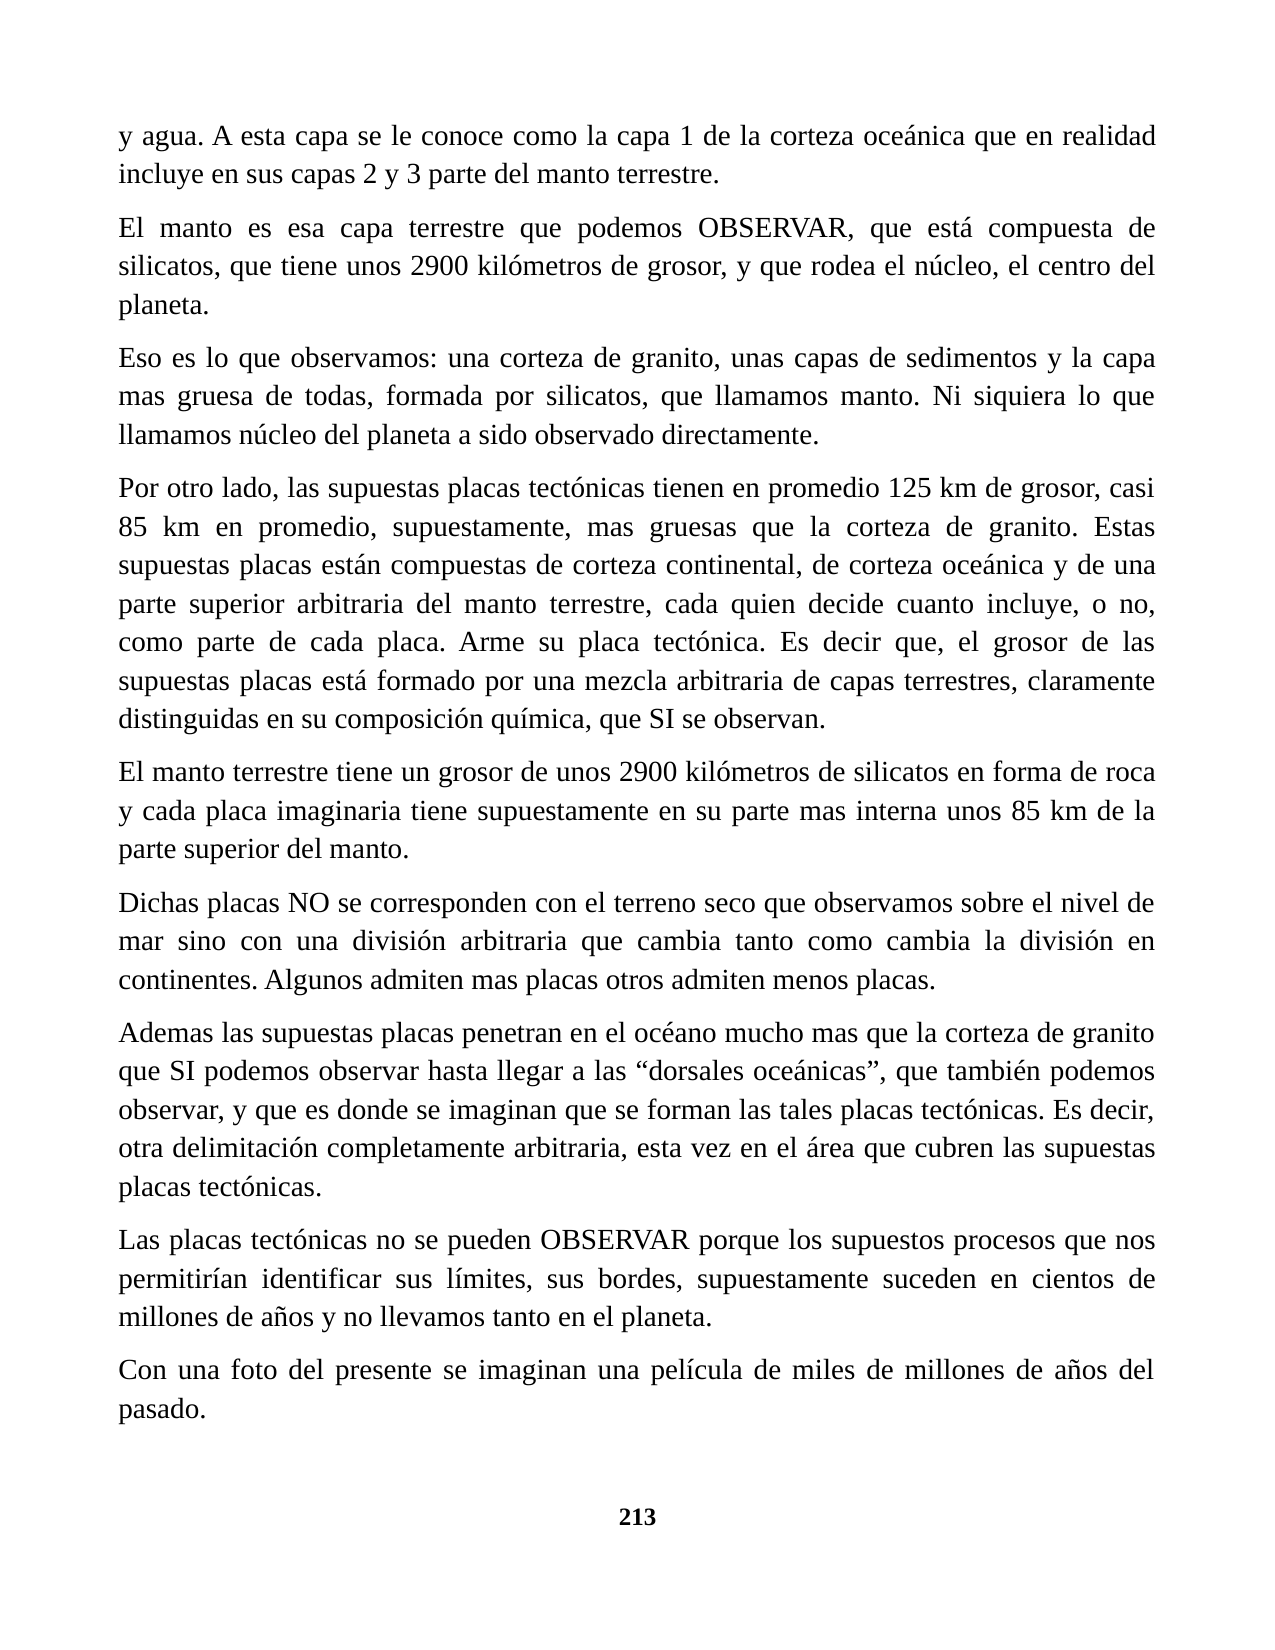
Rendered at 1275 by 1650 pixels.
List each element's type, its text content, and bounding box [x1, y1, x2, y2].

text El manto es esa capa terrestre que podemos OBSERVAR, que está compuesta de silicatos, que tiene unos 2900 kilómetros de grosor, y que rodea el núcleo, el centro del planeta. [118, 210, 1157, 320]
text Dichas placas NO se corresponden con el terreno seco que observamos sobre el nivel de mar sino con una división arbitraria que cambia tanto como cambia la división en continentes. Algunos admiten mas placas otros admiten menos placas. [118, 885, 1157, 995]
text y agua. A esta capa se le conoce como la capa 1 de la corteza oceánica que en realidad incluye en sus capas 2 y 3 parte del manto terrestre. [118, 118, 1157, 190]
text Con una foto del presente se imaginan una película de miles de millones de años del pasado. [118, 1352, 1157, 1424]
text Eso es lo que observamos: una corteza de granito, unas capas de sedimentos y la capa mas gruesa de todas, formada por silicatos, que llamamos manto. Ni siquiera lo que llamamos núcleo del planeta a sido observado directamente. [118, 340, 1157, 451]
text Ademas las supuestas placas penetran en el océano mucho mas que la corteza de granito que SI podemos observar hasta llegar a las “dorsales oceánicas”, que también podemos observar, y que es donde se imaginan que se forman las tales placas tectónicas. Es decir, otra delimitación completamente arbitraria, esta vez en el área que cubren las supuestas placas tectónicas. [118, 1015, 1157, 1203]
text Las placas tectónicas no se pueden OBSERVAR porque los supuestos procesos que nos permitirían identificar sus límites, sus bordes, supuestamente suceden en cientos de millones de años y no llevamos tanto en el planeta. [118, 1222, 1157, 1333]
text Por otro lado, las supuestas placas tectónicas tienen en promedio 125 km de grosor, casi 85 km en promedio, supuestamente, mas gruesas que la corteza de granito. Estas supuestas placas están compuestas de corteza continental, de corteza oceánica y de una parte superior arbitraria del manto terrestre, cada quien decide cuanto incluye, o no, como parte de cada placa. Arme su placa tectónica. Es decir que, el grosor de las supuestas placas está formado por una mezcla arbitraria de capas terrestres, claramente distinguidas en su composición química, que SI se observan. [118, 470, 1157, 735]
text El manto terrestre tiene un grosor de unos 2900 kilómetros de silicatos en forma de roca y cada placa imaginaria tiene supuestamente en su parte mas interna unos 85 km de la parte superior del manto. [118, 754, 1157, 865]
